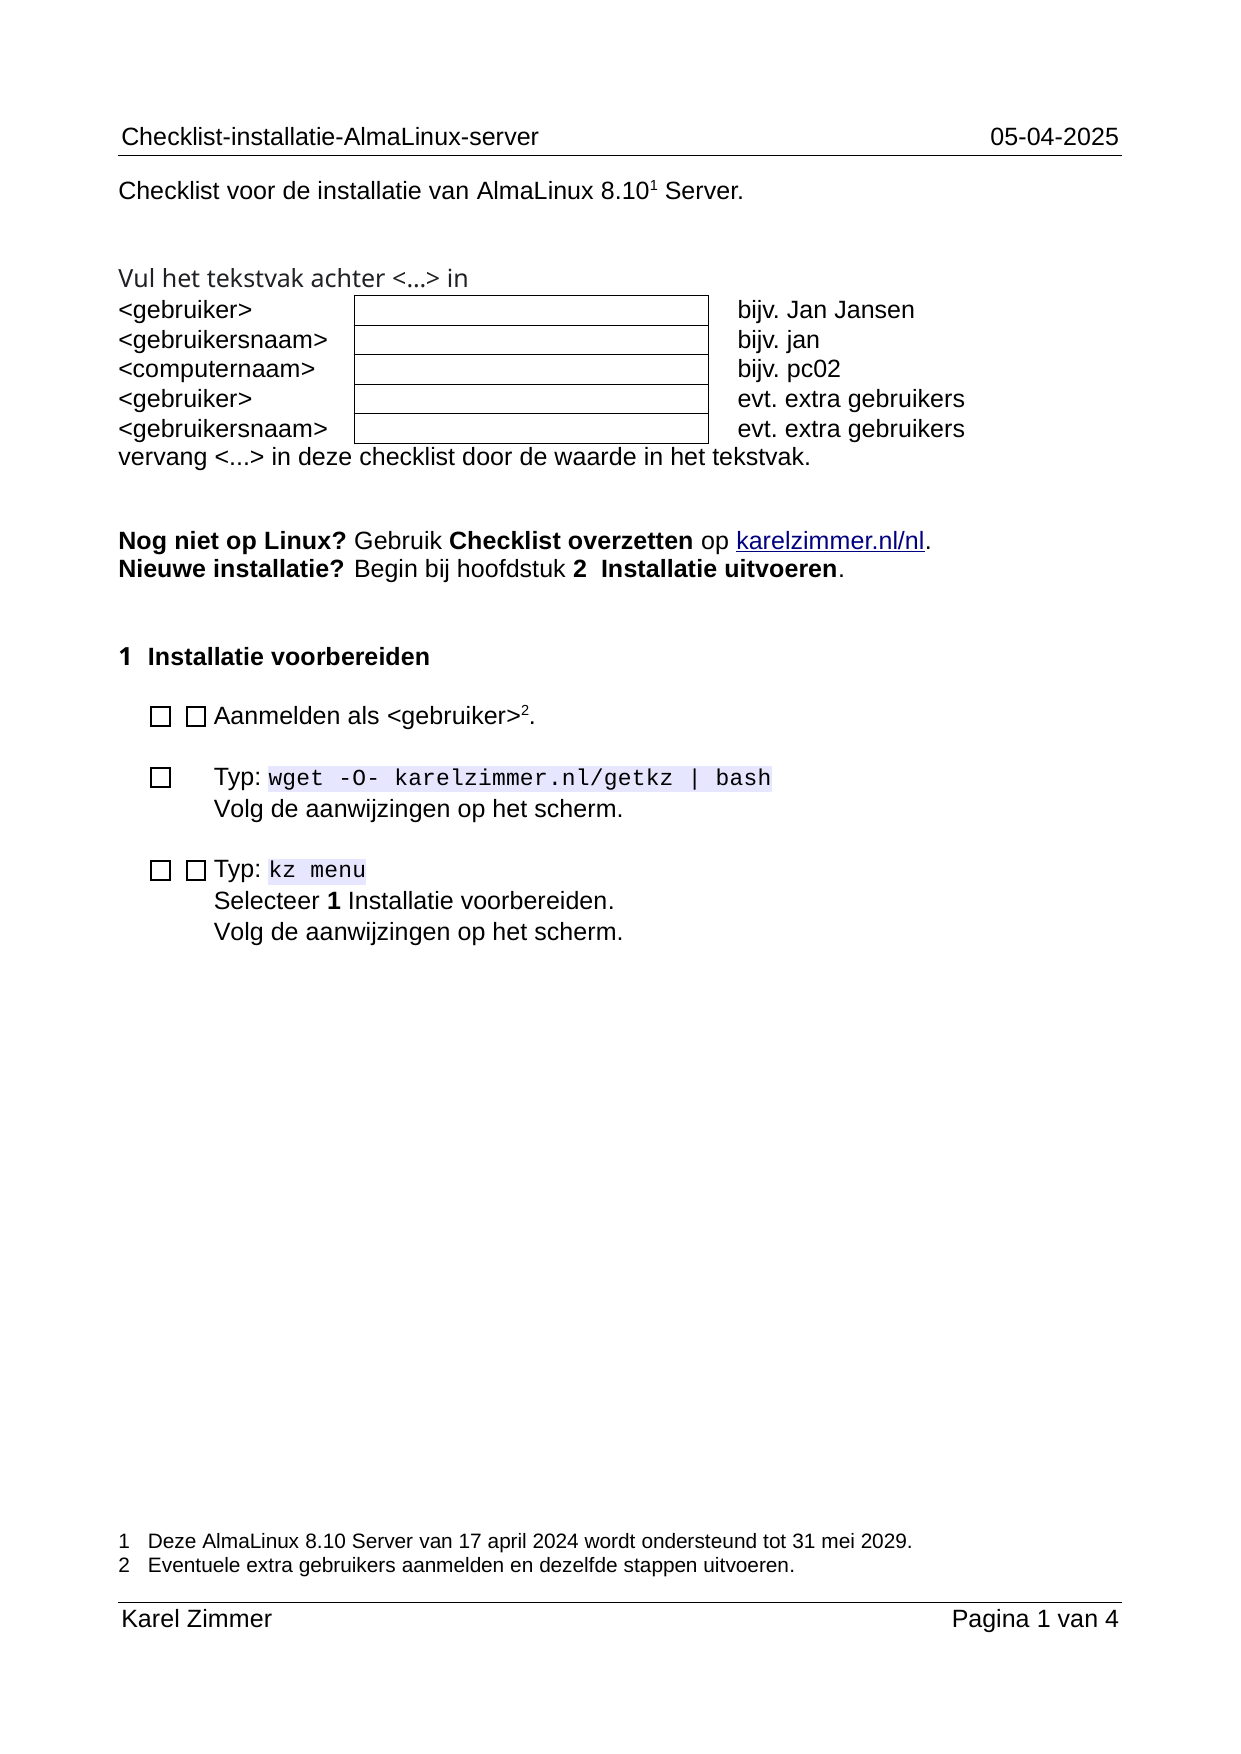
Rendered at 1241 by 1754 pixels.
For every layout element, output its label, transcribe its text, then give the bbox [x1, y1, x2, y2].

text Nieuwe installatie? Begin bij hoofdstuk 2 Installatie uitvoeren. [118, 555, 1122, 583]
table_header [177, 701, 213, 731]
text vervang <...> in deze checklist door de waarde in het tekstvak. [118, 443, 1122, 471]
list Installatie voorbereiden [118, 639, 1122, 673]
text Deze AlmaLinux 8.10 Server van 17 april 2024 wordt ondersteund tot 31 mei 2029. [118, 1530, 1122, 1553]
table_cell [118, 916, 142, 947]
text Nog niet op Linux? Gebruik Checklist overzetten op karelzimmer.nl/nl. [118, 527, 1122, 555]
table_cell [118, 886, 142, 916]
table_cell [142, 731, 177, 762]
table_cell [177, 886, 213, 916]
text <gebruikersnaam> [118, 413, 354, 443]
table_cell [118, 731, 142, 762]
table_cell [177, 824, 213, 854]
text <gebruiker> [118, 384, 354, 413]
text <computernaam> [118, 354, 354, 384]
table_cell [142, 854, 177, 886]
table_cell [142, 824, 177, 854]
table_cell [142, 762, 177, 794]
table_cell [177, 916, 213, 947]
table_cell Volg de aanwijzingen op het scherm. [213, 794, 1122, 824]
table_cell [118, 762, 142, 794]
text bijv. pc02 [709, 354, 1122, 384]
text <gebruiker> [118, 295, 354, 325]
text <gebruikersnaam> [118, 325, 354, 354]
table_cell Typ: kz menu [213, 854, 1122, 886]
table_cell [142, 794, 177, 824]
table_cell [118, 854, 142, 886]
text evt. extra gebruikers [709, 413, 1122, 443]
table_header [118, 701, 142, 731]
table_cell [142, 886, 177, 916]
table_cell [142, 916, 177, 947]
table_header Aanmelden als <gebruiker>. [213, 701, 1122, 731]
table_cell Selecteer 1 Installatie voorbereiden. [213, 886, 1122, 916]
table_cell Volg de aanwijzingen op het scherm. [213, 916, 1122, 947]
table_cell [213, 824, 1122, 854]
table_cell [177, 854, 213, 886]
text bijv. jan [709, 325, 1122, 354]
table_header [142, 701, 177, 731]
table_cell [118, 794, 142, 824]
text Vul het tekstvak achter <...> in [118, 261, 1122, 295]
text evt. extra gebruikers [709, 384, 1122, 413]
table_cell [118, 824, 142, 854]
table_cell [177, 731, 213, 762]
table_cell [177, 762, 213, 794]
text Checklist voor de installatie van AlmaLinux 8.10 Server. [118, 177, 1122, 205]
table_cell Typ: wget -O- karelzimmer.nl/getkz | bash [213, 762, 1122, 794]
table_cell [177, 794, 213, 824]
table_cell [213, 731, 1122, 762]
text bijv. Jan Jansen [709, 295, 1122, 325]
